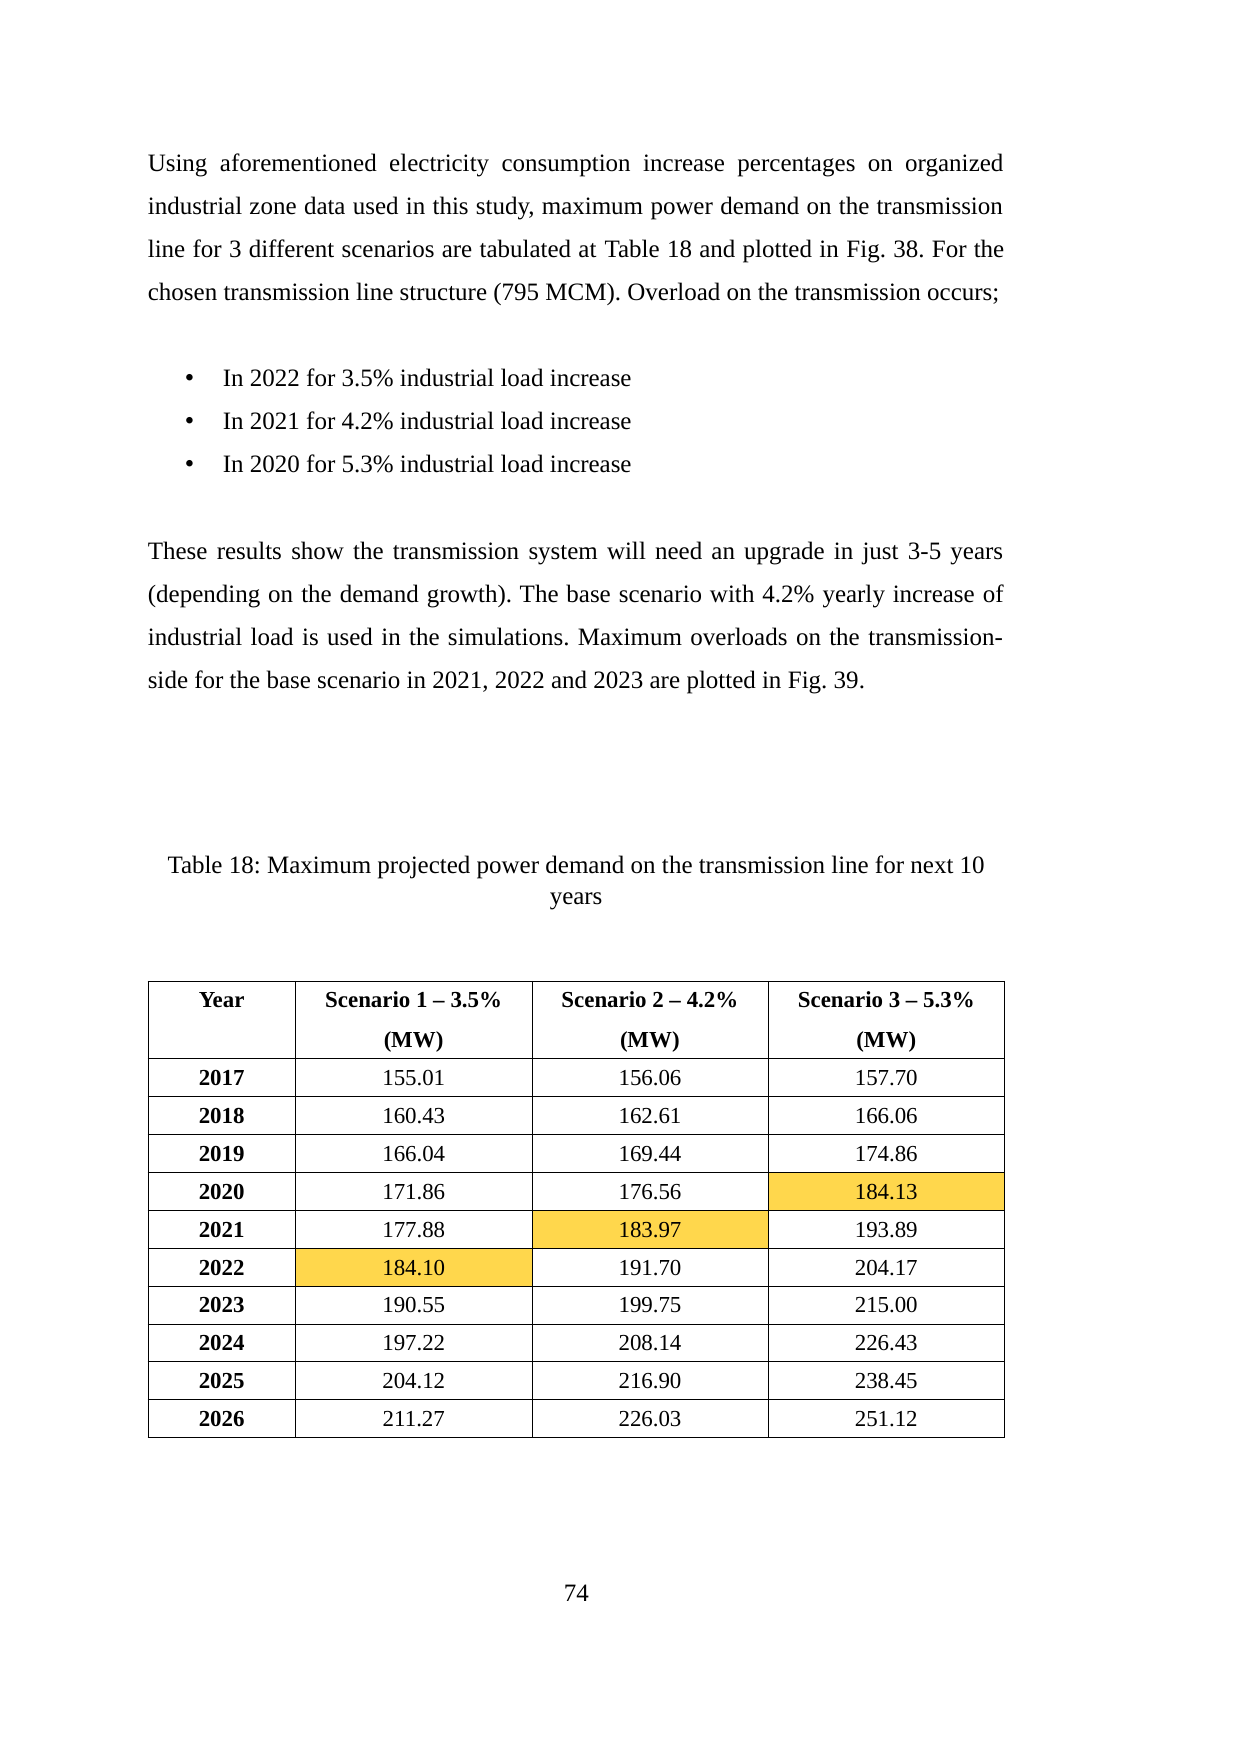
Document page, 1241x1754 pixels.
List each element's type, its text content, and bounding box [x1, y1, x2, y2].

table_cell 183.97 [533, 1211, 768, 1248]
table_cell 157.70 [769, 1059, 1004, 1096]
table_cell 160.43 [296, 1097, 532, 1134]
table_cell 251.12 [769, 1400, 1004, 1437]
table_cell 238.45 [769, 1362, 1004, 1399]
table_cell 208.14 [533, 1325, 768, 1361]
table_header Scenario 1 – 3.5% (MW) [296, 982, 532, 1058]
list In 2020 for 5.3% industrial load increase [185, 449, 1004, 478]
table_cell 2020 [149, 1173, 295, 1210]
table_cell 216.90 [533, 1362, 768, 1399]
table_cell 191.70 [533, 1249, 768, 1286]
table_cell 176.56 [533, 1173, 768, 1210]
table_cell 2019 [149, 1135, 295, 1172]
table_cell 2026 [149, 1400, 295, 1437]
table_cell 197.22 [296, 1325, 532, 1361]
list In 2021 for 4.2% industrial load increase [185, 406, 1004, 435]
table_header Scenario 2 – 4.2% (MW) [533, 982, 768, 1058]
table_cell 215.00 [769, 1287, 1004, 1323]
table_cell 166.06 [769, 1097, 1004, 1134]
table_header Year [149, 982, 295, 1058]
table_cell 204.17 [769, 1249, 1004, 1286]
table_cell 193.89 [769, 1211, 1004, 1248]
table_cell 211.27 [296, 1400, 532, 1437]
table_header Scenario 3 – 5.3%(MW) [769, 982, 1004, 1058]
table_cell 199.75 [533, 1287, 768, 1323]
table_cell 190.55 [296, 1287, 532, 1323]
text Table 18: Maximum projected power demand on the transmission line for next 10 years [148, 850, 1004, 910]
table_cell 184.13 [769, 1173, 1004, 1210]
list In 2022 for 3.5% industrial load increase [185, 363, 1004, 392]
table_cell 156.06 [533, 1059, 768, 1096]
table_cell 171.86 [296, 1173, 532, 1210]
table_cell 2023 [149, 1287, 295, 1323]
table_cell 169.44 [533, 1135, 768, 1172]
table_cell 162.61 [533, 1097, 768, 1134]
table_cell 204.12 [296, 1362, 532, 1399]
text These results show the transmission system will need an upgrade in just 3-5 years (depending on the demand growth). The base scenario with 4.2% yearly increase of industrial load is used in the simulations. Maximum overloads on the transmission-side for the base scenario in 2021, 2022 and 2023 are plotted in Fig. 39. [148, 536, 1004, 694]
table_cell 2025 [149, 1362, 295, 1399]
table_cell 155.01 [296, 1059, 532, 1096]
table_cell 226.43 [769, 1325, 1004, 1361]
table_cell 2022 [149, 1249, 295, 1286]
text Using aforementioned electricity consumption increase percentages on organized industrial zone data used in this study, maximum power demand on the transmission line for 3 different scenarios are tabulated at Table 18 and plotted in Fig. 38. For the chosen transmission line structure (795 MCM). Overload on the transmission occurs; [148, 148, 1004, 306]
table_cell 2021 [149, 1211, 295, 1248]
table_cell 166.04 [296, 1135, 532, 1172]
table_cell 2017 [149, 1059, 295, 1096]
table_cell 2024 [149, 1325, 295, 1361]
table_cell 177.88 [296, 1211, 532, 1248]
table_cell 226.03 [533, 1400, 768, 1437]
table_cell 184.10 [296, 1249, 532, 1286]
table_cell 174.86 [769, 1135, 1004, 1172]
table_cell 2018 [149, 1097, 295, 1134]
